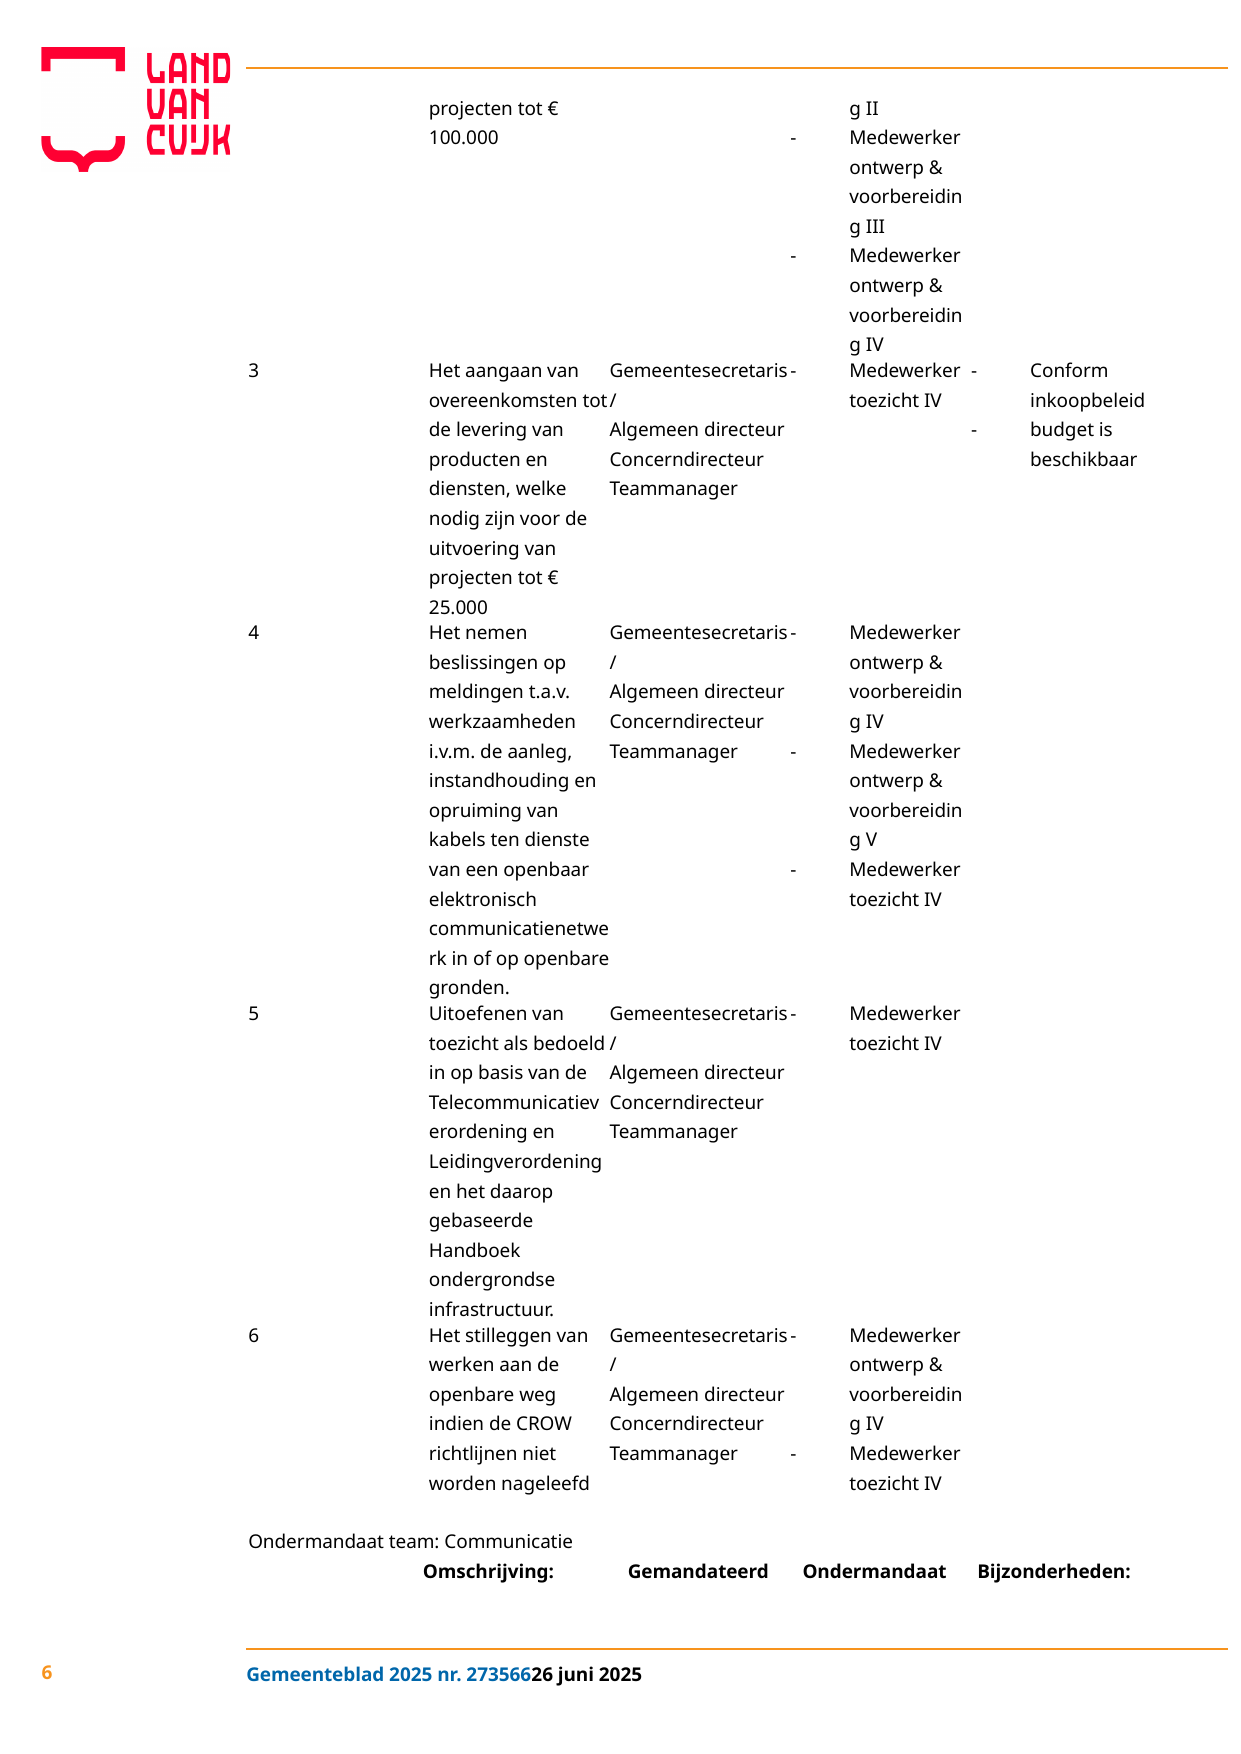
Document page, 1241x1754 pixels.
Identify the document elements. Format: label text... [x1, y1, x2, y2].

table_cell g II Medewerker ontwerp & voorbereiding III Medewerker ontwerp & voorbereiding IV [790, 95, 971, 357]
table_cell Medewerker ontwerp & voorbereiding IV Medewerker toezicht IV [790, 1322, 971, 1496]
table_cell 3 [248, 357, 429, 619]
table_cell Gemeentesecretaris/ Algemeen directeur Concerndirecteur Teammanager [609, 1000, 790, 1322]
text Ondermandaat team: Communicatie [248, 1528, 1152, 1554]
table_cell Gemeentesecretaris/ Algemeen directeur Concerndirecteur Teammanager [609, 357, 790, 619]
table_cell [971, 1322, 1152, 1496]
table_cell 4 [248, 620, 429, 1000]
table_cell Medewerker ontwerp & voorbereiding IV Medewerker ontwerp & voorbereiding V Medewerker toezicht IV [790, 620, 971, 1000]
table_cell [971, 1000, 1152, 1322]
table_header Gemandateerd [628, 1558, 802, 1584]
table_cell Uitoefenen van toezicht als bedoeld in op basis van de Telecommunicatieverordening en Leidingverordening en het daarop gebaseerde Handboek ondergrondse infrastructuur. [429, 1000, 609, 1322]
table_cell Het aangaan van overeenkomsten tot de levering van producten en diensten, welke nodig zijn voor de uitvoering van projecten tot € 25.000 [429, 357, 609, 619]
table_header [248, 1558, 423, 1584]
table_header Omschrijving: [423, 1558, 628, 1584]
table_cell Het stilleggen van werken aan de openbare weg indien de CROW richtlijnen niet worden nageleefd [429, 1322, 609, 1496]
table_header Bijzonderheden: [977, 1558, 1152, 1584]
table_cell projecten tot € 100.000 [429, 95, 609, 357]
table_cell [971, 620, 1152, 1000]
table_cell Het nemen beslissingen op meldingen t.a.v. werkzaamheden i.v.m. de aanleg, instandhouding en opruiming van kabels ten dienste van een openbaar elektronisch communicatienetwerk in of op openbare gronden. [429, 620, 609, 1000]
table_cell [971, 95, 1152, 357]
table_cell Gemeentesecretaris/ Algemeen directeur Concerndirecteur Teammanager [609, 620, 790, 1000]
table_cell Medewerker toezicht IV [790, 357, 971, 619]
table_cell [248, 95, 429, 357]
table_cell Conform inkoopbeleid budget is beschikbaar [971, 357, 1152, 619]
table_header Ondermandaat [802, 1558, 977, 1584]
table_cell Gemeentesecretaris/ Algemeen directeur Concerndirecteur Teammanager [609, 1322, 790, 1496]
table_cell Medewerker toezicht IV [790, 1000, 971, 1322]
table_cell 6 [248, 1322, 429, 1496]
picture [41, 47, 231, 172]
table_cell [609, 95, 790, 357]
table_cell 5 [248, 1000, 429, 1322]
